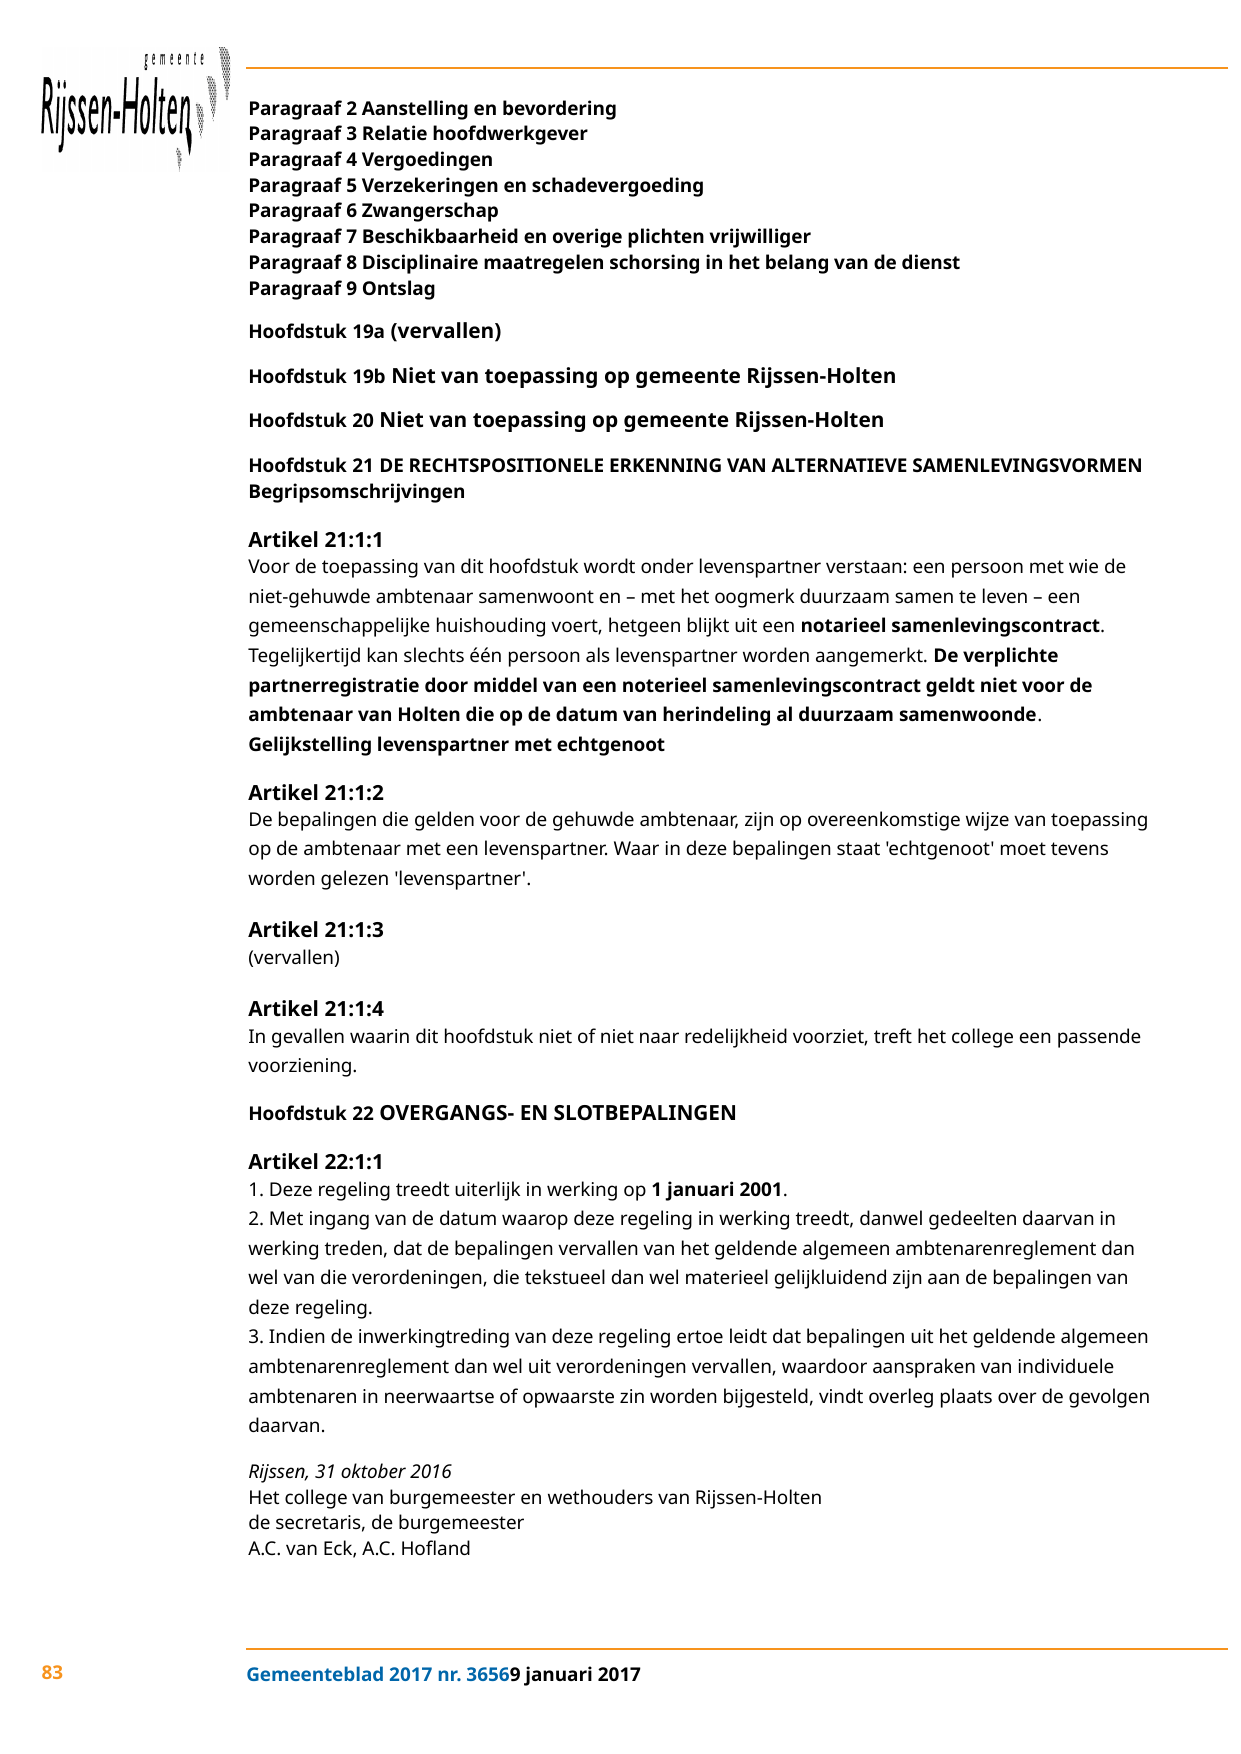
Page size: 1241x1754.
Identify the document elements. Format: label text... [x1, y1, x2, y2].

text Paragraaf 5 Verzekeringen en schadevergoeding [248, 172, 1152, 198]
text Rijssen, 31 oktober 2016 [248, 1458, 1152, 1484]
text Hoofdstuk 22 OVERGANGS- EN SLOTBEPALINGEN [248, 1098, 1152, 1127]
text Paragraaf 4 Vergoedingen [248, 146, 1152, 172]
picture [41, 47, 231, 172]
text Hoofdstuk 20 Niet van toepassing op gemeente Rijssen-Holten [248, 406, 1152, 434]
text Artikel 21:1:2 [248, 778, 1152, 806]
text 3. Indien de inwerkingtreding van deze regeling ertoe leidt dat bepalingen uit het geldende algemeen ambtenarenreglement dan wel uit verordeningen vervallen, waardoor aanspraken van individuele ambtenaren in neerwaartse of opwaarste zin worden bijgesteld, vindt overleg plaats over de gevolgen daarvan. [248, 1324, 1152, 1438]
text Paragraaf 6 Zwangerschap [248, 198, 1152, 223]
text Paragraaf 8 Disciplinaire maatregelen schorsing in het belang van de dienst [248, 249, 1152, 275]
text A.C. van Eck, A.C. Hofland [248, 1535, 1152, 1561]
text Het college van burgemeester en wethouders van Rijssen-Holten [248, 1484, 1152, 1509]
text De bepalingen die gelden voor de gehuwde ambtenaar, zijn op overeenkomstige wijze van toepassing op de ambtenaar met een levenspartner. Waar in deze bepalingen staat 'echtgenoot' moet tevens worden gelezen 'levenspartner'. [248, 806, 1152, 891]
text Paragraaf 2 Aanstelling en bevordering [248, 95, 1152, 121]
text 1. Deze regeling treedt uiterlijk in werking op 1 januari 2001. [248, 1176, 1152, 1202]
text Hoofdstuk 19a (vervallen) [248, 317, 1152, 345]
text Hoofdstuk 21 DE RECHTSPOSITIONELE ERKENNING VAN ALTERNATIEVE SAMENLEVINGSVORMEN [248, 450, 1152, 478]
text Paragraaf 3 Relatie hoofdwerkgever [248, 121, 1152, 146]
text Paragraaf 9 Ontslag [248, 275, 1152, 301]
text Artikel 21:1:3 [248, 916, 1152, 944]
text Begripsomschrijvingen [248, 478, 1152, 504]
text In gevallen waarin dit hoofdstuk niet of niet naar redelijkheid voorziet, treft het college een passende voorziening. [248, 1023, 1152, 1078]
text (vervallen) [248, 944, 1152, 970]
text Artikel 22:1:1 [248, 1147, 1152, 1176]
text Artikel 21:1:4 [248, 994, 1152, 1023]
text Voor de toepassing van dit hoofdstuk wordt onder levenspartner verstaan: een persoon met wie de niet-gehuwde ambtenaar samenwoont en – met het oogmerk duurzaam samen te leven – een gemeenschappelijke huishouding voert, hetgeen blijkt uit een notarieel samenlevingscontract. Tegelijkertijd kan slechts één persoon als levenspartner worden aangemerkt. De verplichte partnerregistratie door middel van een noterieel samenlevingscontract geldt niet voor de ambtenaar van Holten die op de datum van herindeling al duurzaam samenwoonde. [248, 553, 1152, 727]
text de secretaris, de burgemeester [248, 1509, 1152, 1535]
text Gelijkstelling levenspartner met echtgenoot [248, 731, 1152, 757]
text Paragraaf 7 Beschikbaarheid en overige plichten vrijwilliger [248, 223, 1152, 249]
text Hoofdstuk 19b Niet van toepassing op gemeente Rijssen-Holten [248, 361, 1152, 389]
text Artikel 21:1:1 [248, 525, 1152, 553]
text 2. Met ingang van de datum waarop deze regeling in werking treedt, danwel gedeelten daarvan in werking treden, dat de bepalingen vervallen van het geldende algemeen ambtenarenreglement dan wel van die verordeningen, die tekstueel dan wel materieel gelijkluidend zijn aan de bepalingen van deze regeling. [248, 1205, 1152, 1320]
